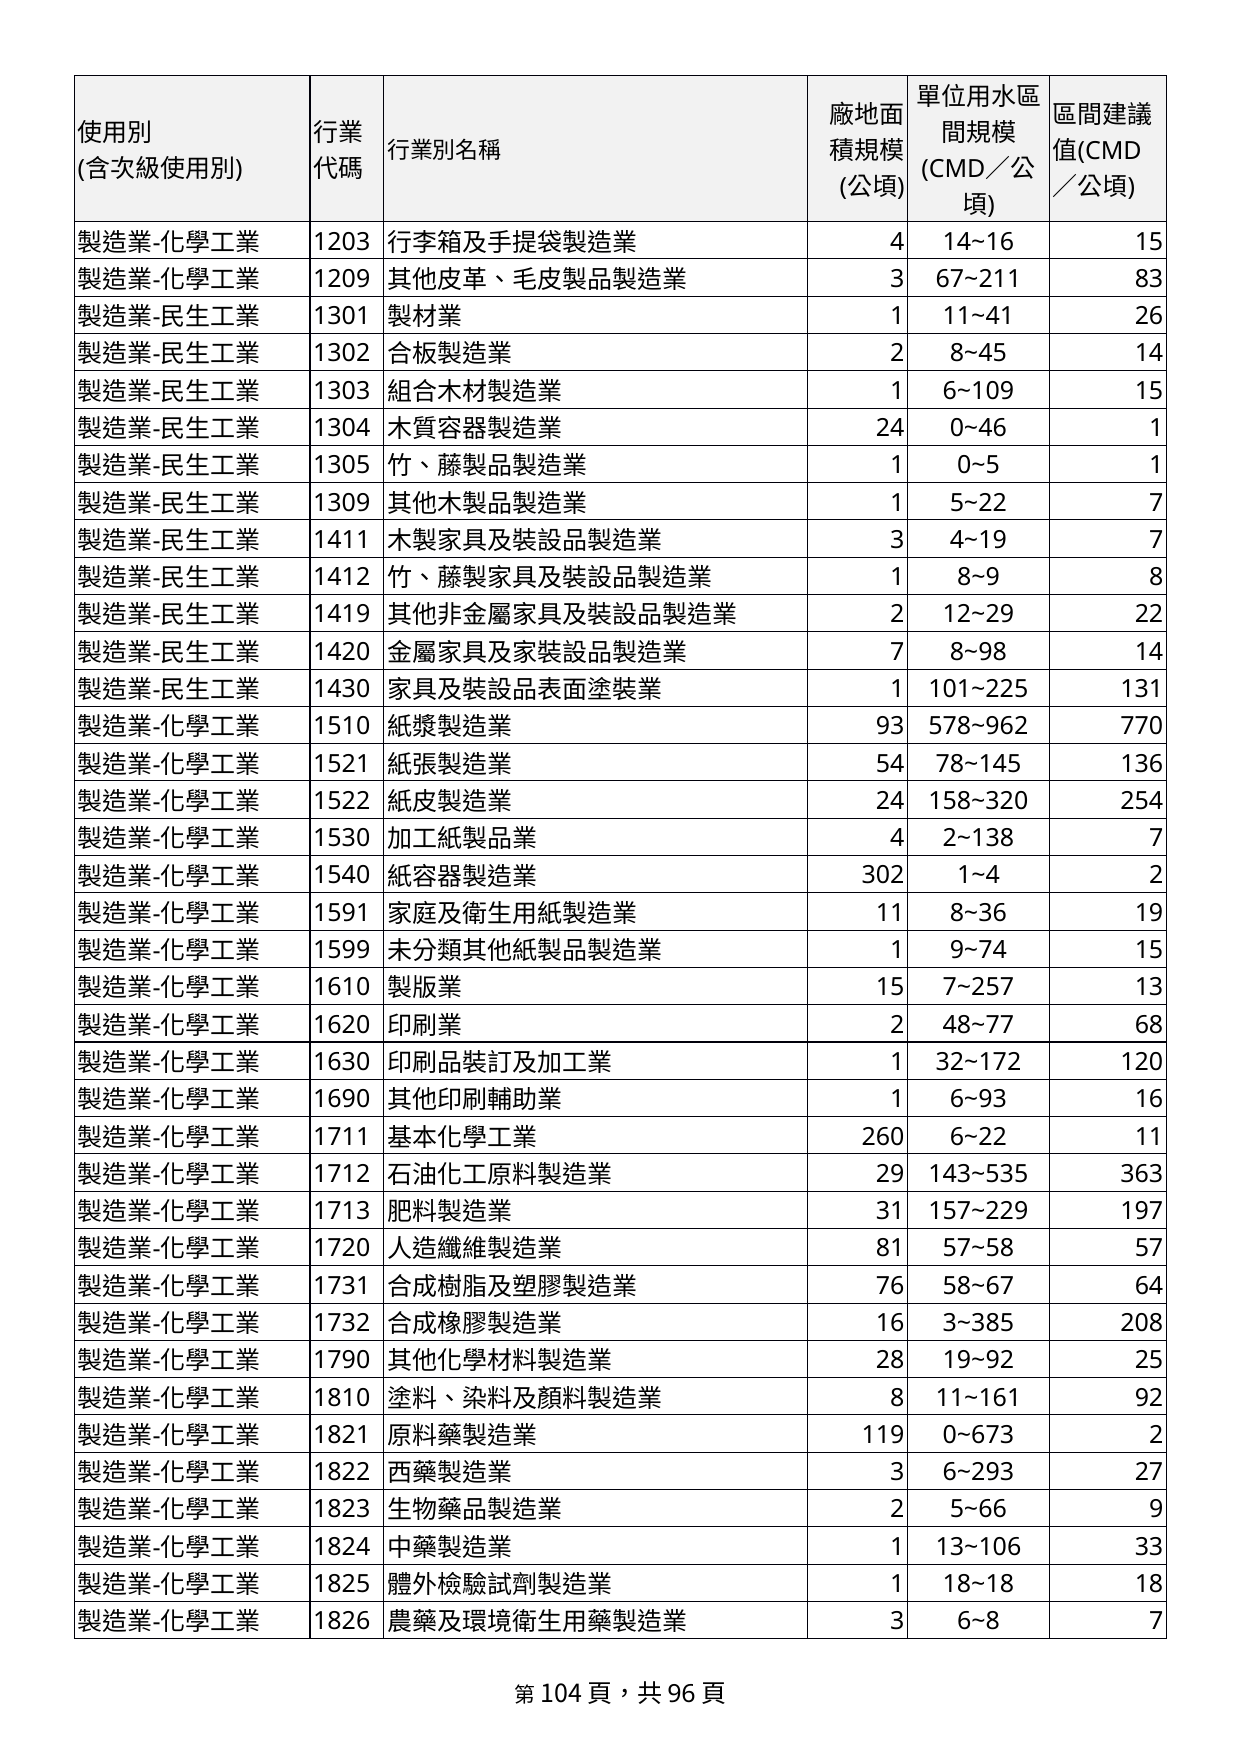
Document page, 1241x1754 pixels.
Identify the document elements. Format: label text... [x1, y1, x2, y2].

table_cell 製造業-民生工業 [75, 334, 309, 370]
table_cell 1 [1050, 446, 1166, 482]
table_cell 製造業-化學工業 [75, 1266, 309, 1302]
table_cell 14 [1050, 632, 1166, 668]
table_cell 製造業-民生工業 [75, 409, 309, 445]
table_cell 基本化學工業 [384, 1117, 807, 1153]
table_cell 0~46 [908, 409, 1049, 445]
table_cell 197 [1050, 1192, 1166, 1228]
table_cell 1420 [311, 632, 383, 668]
table_cell 770 [1050, 707, 1166, 743]
table_cell 2 [808, 1490, 907, 1526]
table_cell 製造業-化學工業 [75, 1565, 309, 1601]
table_cell 24 [808, 781, 907, 818]
table_cell 13 [1050, 968, 1166, 1004]
table_cell 紙容器製造業 [384, 856, 807, 892]
table_cell 8 [1050, 558, 1166, 594]
table_cell 120 [1050, 1043, 1166, 1079]
table_cell 1821 [311, 1415, 383, 1452]
table_cell 15 [808, 968, 907, 1004]
table_cell 81 [808, 1229, 907, 1265]
table_cell 2 [1050, 1415, 1166, 1452]
table_cell 製造業-民生工業 [75, 632, 309, 668]
table_cell 製造業-化學工業 [75, 1415, 309, 1452]
table_cell 11~161 [908, 1378, 1049, 1414]
table_cell 8 [808, 1378, 907, 1414]
table_cell 9~74 [908, 931, 1049, 967]
table_cell 製造業-化學工業 [75, 1341, 309, 1377]
table_cell 2~138 [908, 819, 1049, 855]
table_cell 18 [1050, 1565, 1166, 1601]
table_cell 7 [808, 632, 907, 668]
table_cell 其他木製品製造業 [384, 483, 807, 519]
table_cell 製材業 [384, 297, 807, 333]
table_header 單位用水區間規模(CMD／公頃) [908, 76, 1049, 221]
table_cell 製造業-化學工業 [75, 1304, 309, 1340]
table_cell 6~293 [908, 1453, 1049, 1489]
table_cell 製造業-民生工業 [75, 371, 309, 407]
table_cell 6~22 [908, 1117, 1049, 1153]
table_cell 1203 [311, 222, 383, 258]
table_cell 48~77 [908, 1005, 1049, 1041]
table_cell 1209 [311, 259, 383, 296]
table_cell 16 [808, 1304, 907, 1340]
table_cell 1630 [311, 1043, 383, 1079]
table_cell 11 [808, 893, 907, 929]
table_cell 原料藥製造業 [384, 1415, 807, 1452]
table_cell 其他非金屬家具及裝設品製造業 [384, 595, 807, 631]
table_cell 1521 [311, 744, 383, 780]
table_cell 製造業-民生工業 [75, 670, 309, 706]
table_cell 18~18 [908, 1565, 1049, 1601]
table_header 使用別 (含次級使用別) [75, 76, 309, 221]
table_cell 28 [808, 1341, 907, 1377]
table_cell 紙張製造業 [384, 744, 807, 780]
table_cell 製造業-化學工業 [75, 856, 309, 892]
table_cell 製造業-化學工業 [75, 222, 309, 258]
table_cell 1302 [311, 334, 383, 370]
table_cell 157~229 [908, 1192, 1049, 1228]
table_cell 1591 [311, 893, 383, 929]
table_cell 1430 [311, 670, 383, 706]
table_cell 人造纖維製造業 [384, 1229, 807, 1265]
table_cell 143~535 [908, 1154, 1049, 1191]
table_cell 體外檢驗試劑製造業 [384, 1565, 807, 1601]
table_cell 1599 [311, 931, 383, 967]
table_cell 11~41 [908, 297, 1049, 333]
table_cell 4 [808, 819, 907, 855]
table_cell 57 [1050, 1229, 1166, 1265]
table_cell 15 [1050, 222, 1166, 258]
table_cell 93 [808, 707, 907, 743]
table_cell 1309 [311, 483, 383, 519]
table_cell 24 [808, 409, 907, 445]
table_cell 農藥及環境衛生用藥製造業 [384, 1602, 807, 1638]
table_cell 92 [1050, 1378, 1166, 1414]
table_cell 合成樹脂及塑膠製造業 [384, 1266, 807, 1302]
table_cell 32~172 [908, 1043, 1049, 1079]
table_cell 3 [808, 259, 907, 296]
table_cell 208 [1050, 1304, 1166, 1340]
table_cell 5~66 [908, 1490, 1049, 1526]
table_cell 1412 [311, 558, 383, 594]
table_cell 製造業-化學工業 [75, 968, 309, 1004]
table_cell 製造業-化學工業 [75, 259, 309, 296]
table_cell 1822 [311, 1453, 383, 1489]
table_header 行業別名稱 [384, 76, 807, 221]
table_cell 西藥製造業 [384, 1453, 807, 1489]
table_cell 4 [808, 222, 907, 258]
table_cell 製造業-民生工業 [75, 483, 309, 519]
table_cell 6~109 [908, 371, 1049, 407]
table_cell 19~92 [908, 1341, 1049, 1377]
table_cell 製造業-化學工業 [75, 1490, 309, 1526]
table_cell 54 [808, 744, 907, 780]
table_cell 組合木材製造業 [384, 371, 807, 407]
table_cell 2 [808, 334, 907, 370]
table_cell 76 [808, 1266, 907, 1302]
table_cell 行李箱及手提袋製造業 [384, 222, 807, 258]
table_cell 3 [808, 520, 907, 557]
table_cell 1690 [311, 1080, 383, 1116]
table_cell 1 [808, 446, 907, 482]
table_cell 家庭及衛生用紙製造業 [384, 893, 807, 929]
table_cell 1 [808, 670, 907, 706]
table_cell 1823 [311, 1490, 383, 1526]
table_cell 0~5 [908, 446, 1049, 482]
table_cell 29 [808, 1154, 907, 1191]
table_cell 7 [1050, 819, 1166, 855]
table_cell 製造業-化學工業 [75, 781, 309, 818]
table_cell 1826 [311, 1602, 383, 1638]
table_cell 1301 [311, 297, 383, 333]
table_cell 12~29 [908, 595, 1049, 631]
table_cell 83 [1050, 259, 1166, 296]
table_cell 紙皮製造業 [384, 781, 807, 818]
table_cell 塗料、染料及顏料製造業 [384, 1378, 807, 1414]
table_cell 1303 [311, 371, 383, 407]
table_cell 1 [808, 558, 907, 594]
table_cell 27 [1050, 1453, 1166, 1489]
table_cell 1824 [311, 1527, 383, 1563]
table_cell 家具及裝設品表面塗裝業 [384, 670, 807, 706]
table_cell 1 [808, 1080, 907, 1116]
table_cell 製造業-化學工業 [75, 1378, 309, 1414]
table_cell 7 [1050, 483, 1166, 519]
table_cell 1530 [311, 819, 383, 855]
table_cell 製造業-化學工業 [75, 931, 309, 967]
table_header 廠地面積規模(公頃) [808, 76, 907, 221]
table_cell 1711 [311, 1117, 383, 1153]
table_cell 印刷品裝訂及加工業 [384, 1043, 807, 1079]
table_cell 7 [1050, 1602, 1166, 1638]
table_cell 其他化學材料製造業 [384, 1341, 807, 1377]
table_cell 中藥製造業 [384, 1527, 807, 1563]
table_cell 竹、藤製家具及裝設品製造業 [384, 558, 807, 594]
table_cell 260 [808, 1117, 907, 1153]
table_cell 製造業-化學工業 [75, 1154, 309, 1191]
table_cell 13~106 [908, 1527, 1049, 1563]
table_cell 15 [1050, 371, 1166, 407]
table_cell 68 [1050, 1005, 1166, 1041]
table_cell 3~385 [908, 1304, 1049, 1340]
table_cell 58~67 [908, 1266, 1049, 1302]
table_cell 木質容器製造業 [384, 409, 807, 445]
table_cell 1 [808, 483, 907, 519]
table_cell 製造業-化學工業 [75, 1527, 309, 1563]
table_header 行業代碼 [311, 76, 383, 221]
table_cell 1 [1050, 409, 1166, 445]
table_cell 1825 [311, 1565, 383, 1601]
table_header 區間建議值(CMD／公頃) [1050, 76, 1166, 221]
table_cell 1712 [311, 1154, 383, 1191]
table_cell 14~16 [908, 222, 1049, 258]
table_cell 26 [1050, 297, 1166, 333]
table_cell 1610 [311, 968, 383, 1004]
table_cell 64 [1050, 1266, 1166, 1302]
table_cell 1304 [311, 409, 383, 445]
table_cell 1522 [311, 781, 383, 818]
table_cell 紙漿製造業 [384, 707, 807, 743]
table_cell 木製家具及裝設品製造業 [384, 520, 807, 557]
table_cell 158~320 [908, 781, 1049, 818]
table_cell 製造業-民生工業 [75, 558, 309, 594]
table_cell 8~98 [908, 632, 1049, 668]
table_cell 未分類其他紙製品製造業 [384, 931, 807, 967]
table_cell 金屬家具及家裝設品製造業 [384, 632, 807, 668]
table_cell 9 [1050, 1490, 1166, 1526]
table_cell 1 [808, 1043, 907, 1079]
table_cell 31 [808, 1192, 907, 1228]
table_cell 254 [1050, 781, 1166, 818]
table_cell 生物藥品製造業 [384, 1490, 807, 1526]
table_cell 0~673 [908, 1415, 1049, 1452]
table_cell 131 [1050, 670, 1166, 706]
table_cell 578~962 [908, 707, 1049, 743]
table_cell 78~145 [908, 744, 1049, 780]
table_cell 3 [808, 1453, 907, 1489]
table_cell 製版業 [384, 968, 807, 1004]
table_cell 合板製造業 [384, 334, 807, 370]
table_cell 101~225 [908, 670, 1049, 706]
table_cell 7~257 [908, 968, 1049, 1004]
table_cell 其他皮革、毛皮製品製造業 [384, 259, 807, 296]
table_cell 製造業-化學工業 [75, 1229, 309, 1265]
table_cell 合成橡膠製造業 [384, 1304, 807, 1340]
table_cell 製造業-民生工業 [75, 446, 309, 482]
table_cell 製造業-化學工業 [75, 1453, 309, 1489]
table_cell 製造業-民生工業 [75, 297, 309, 333]
table_cell 136 [1050, 744, 1166, 780]
table_cell 1510 [311, 707, 383, 743]
table_cell 1419 [311, 595, 383, 631]
table_cell 1 [808, 1565, 907, 1601]
table_cell 1720 [311, 1229, 383, 1265]
table_cell 竹、藤製品製造業 [384, 446, 807, 482]
table_cell 肥料製造業 [384, 1192, 807, 1228]
table_cell 製造業-化學工業 [75, 1192, 309, 1228]
table_cell 57~58 [908, 1229, 1049, 1265]
table_cell 8~45 [908, 334, 1049, 370]
table_cell 製造業-化學工業 [75, 744, 309, 780]
table_cell 15 [1050, 931, 1166, 967]
table_cell 製造業-化學工業 [75, 1602, 309, 1638]
table_cell 67~211 [908, 259, 1049, 296]
table_cell 1731 [311, 1266, 383, 1302]
table_cell 製造業-民生工業 [75, 520, 309, 557]
table_cell 製造業-化學工業 [75, 819, 309, 855]
table_cell 14 [1050, 334, 1166, 370]
table_cell 6~8 [908, 1602, 1049, 1638]
table_cell 1411 [311, 520, 383, 557]
table_cell 1~4 [908, 856, 1049, 892]
table_cell 302 [808, 856, 907, 892]
table_cell 製造業-化學工業 [75, 1043, 309, 1079]
table_cell 製造業-化學工業 [75, 893, 309, 929]
table_cell 2 [808, 595, 907, 631]
table_cell 製造業-化學工業 [75, 707, 309, 743]
table_cell 33 [1050, 1527, 1166, 1563]
table_cell 印刷業 [384, 1005, 807, 1041]
table_cell 1620 [311, 1005, 383, 1041]
table_cell 22 [1050, 595, 1166, 631]
table_cell 5~22 [908, 483, 1049, 519]
table_cell 16 [1050, 1080, 1166, 1116]
table_cell 19 [1050, 893, 1166, 929]
table_cell 1540 [311, 856, 383, 892]
table_cell 1810 [311, 1378, 383, 1414]
table_cell 25 [1050, 1341, 1166, 1377]
table_cell 1 [808, 297, 907, 333]
table_cell 1 [808, 1527, 907, 1563]
table_cell 4~19 [908, 520, 1049, 557]
table_cell 2 [808, 1005, 907, 1041]
table_cell 119 [808, 1415, 907, 1452]
table_cell 1305 [311, 446, 383, 482]
table_cell 製造業-化學工業 [75, 1080, 309, 1116]
table_cell 製造業-民生工業 [75, 595, 309, 631]
table_cell 8~36 [908, 893, 1049, 929]
table_cell 製造業-化學工業 [75, 1005, 309, 1041]
table_cell 1 [808, 931, 907, 967]
table_cell 其他印刷輔助業 [384, 1080, 807, 1116]
table_cell 2 [1050, 856, 1166, 892]
table_cell 11 [1050, 1117, 1166, 1153]
table_cell 6~93 [908, 1080, 1049, 1116]
table_cell 1 [808, 371, 907, 407]
table_cell 加工紙製品業 [384, 819, 807, 855]
table_cell 1790 [311, 1341, 383, 1377]
table_cell 1732 [311, 1304, 383, 1340]
table_cell 7 [1050, 520, 1166, 557]
table_cell 石油化工原料製造業 [384, 1154, 807, 1191]
table_cell 363 [1050, 1154, 1166, 1191]
table_cell 1713 [311, 1192, 383, 1228]
table_cell 製造業-化學工業 [75, 1117, 309, 1153]
table_cell 8~9 [908, 558, 1049, 594]
table_cell 3 [808, 1602, 907, 1638]
